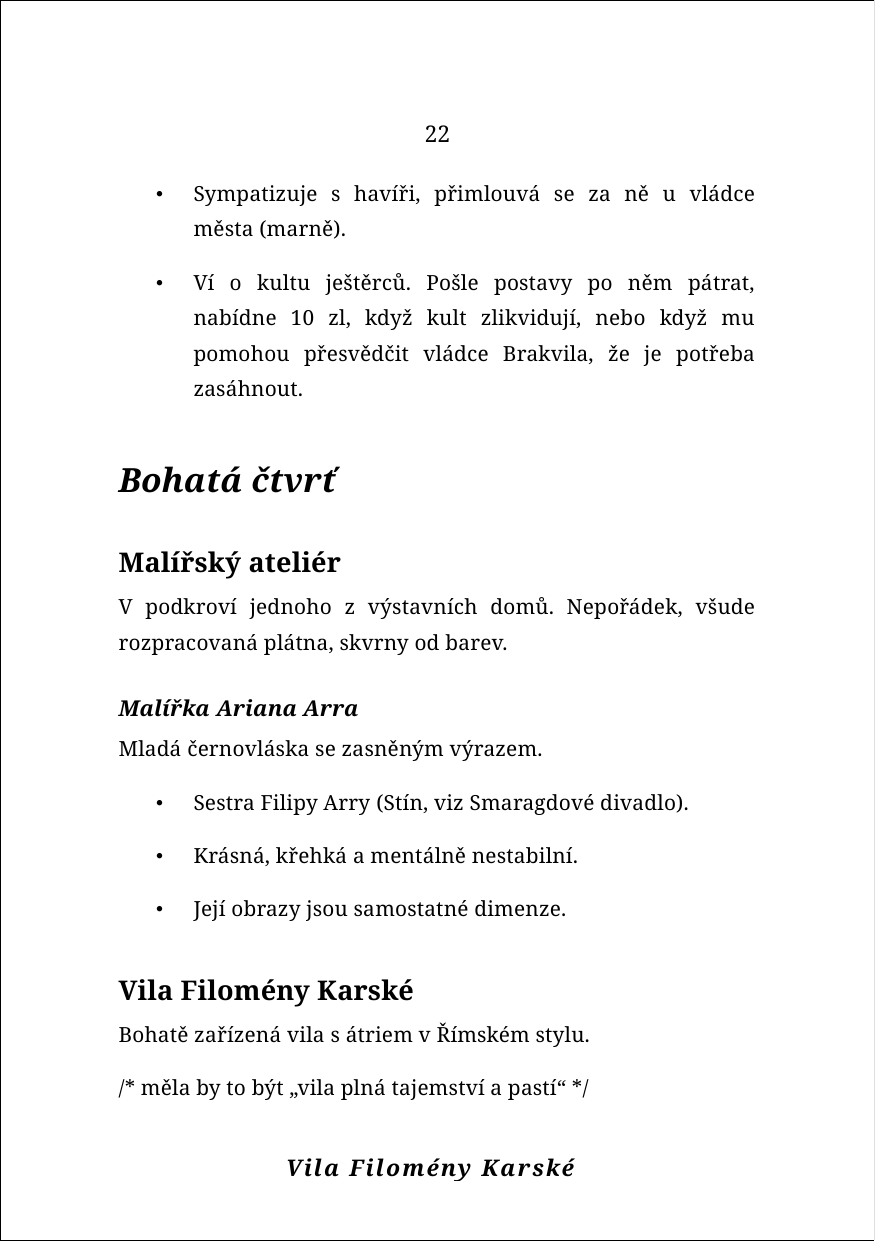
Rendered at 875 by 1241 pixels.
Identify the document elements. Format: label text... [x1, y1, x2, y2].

subtitle Malířka Ariana Arra [118, 693, 756, 723]
list Krásná, křehká a mentálně nestabilní. [156, 841, 756, 869]
list Sestra Filipy Arry (Stín, viz Smaragdové divadlo). [156, 788, 756, 816]
text Mladá černovláska se zasněným výrazem. [118, 734, 756, 763]
list Sympatizuje s havíři, přimlouvá se za ně u vládce města (marně). [156, 179, 756, 243]
text /* měla by to být „vila plná tajemství a pastí“ */ [118, 1073, 756, 1101]
subtitle Vila Filomény Karské [118, 971, 756, 1008]
subtitle Bohatá čtvrť [118, 457, 756, 502]
text Bohatě zařízená vila s átriem v Římském stylu. [118, 1020, 756, 1048]
subtitle Malířský ateliér [118, 544, 756, 581]
list Ví o kultu ještěrců. Pošle postavy po něm pátrat, nabídne 10 zl, když kult zlikvidují, nebo když mu pomohou přesvědčit vládce Brakvila, že je potřeba zasáhnout. [156, 268, 756, 403]
list Její obrazy jsou samostatné dimenze. [156, 894, 756, 923]
text V podkroví jednoho z výstavních domů. Nepořádek, všude rozpracovaná plátna, skvrny od barev. [118, 592, 756, 656]
